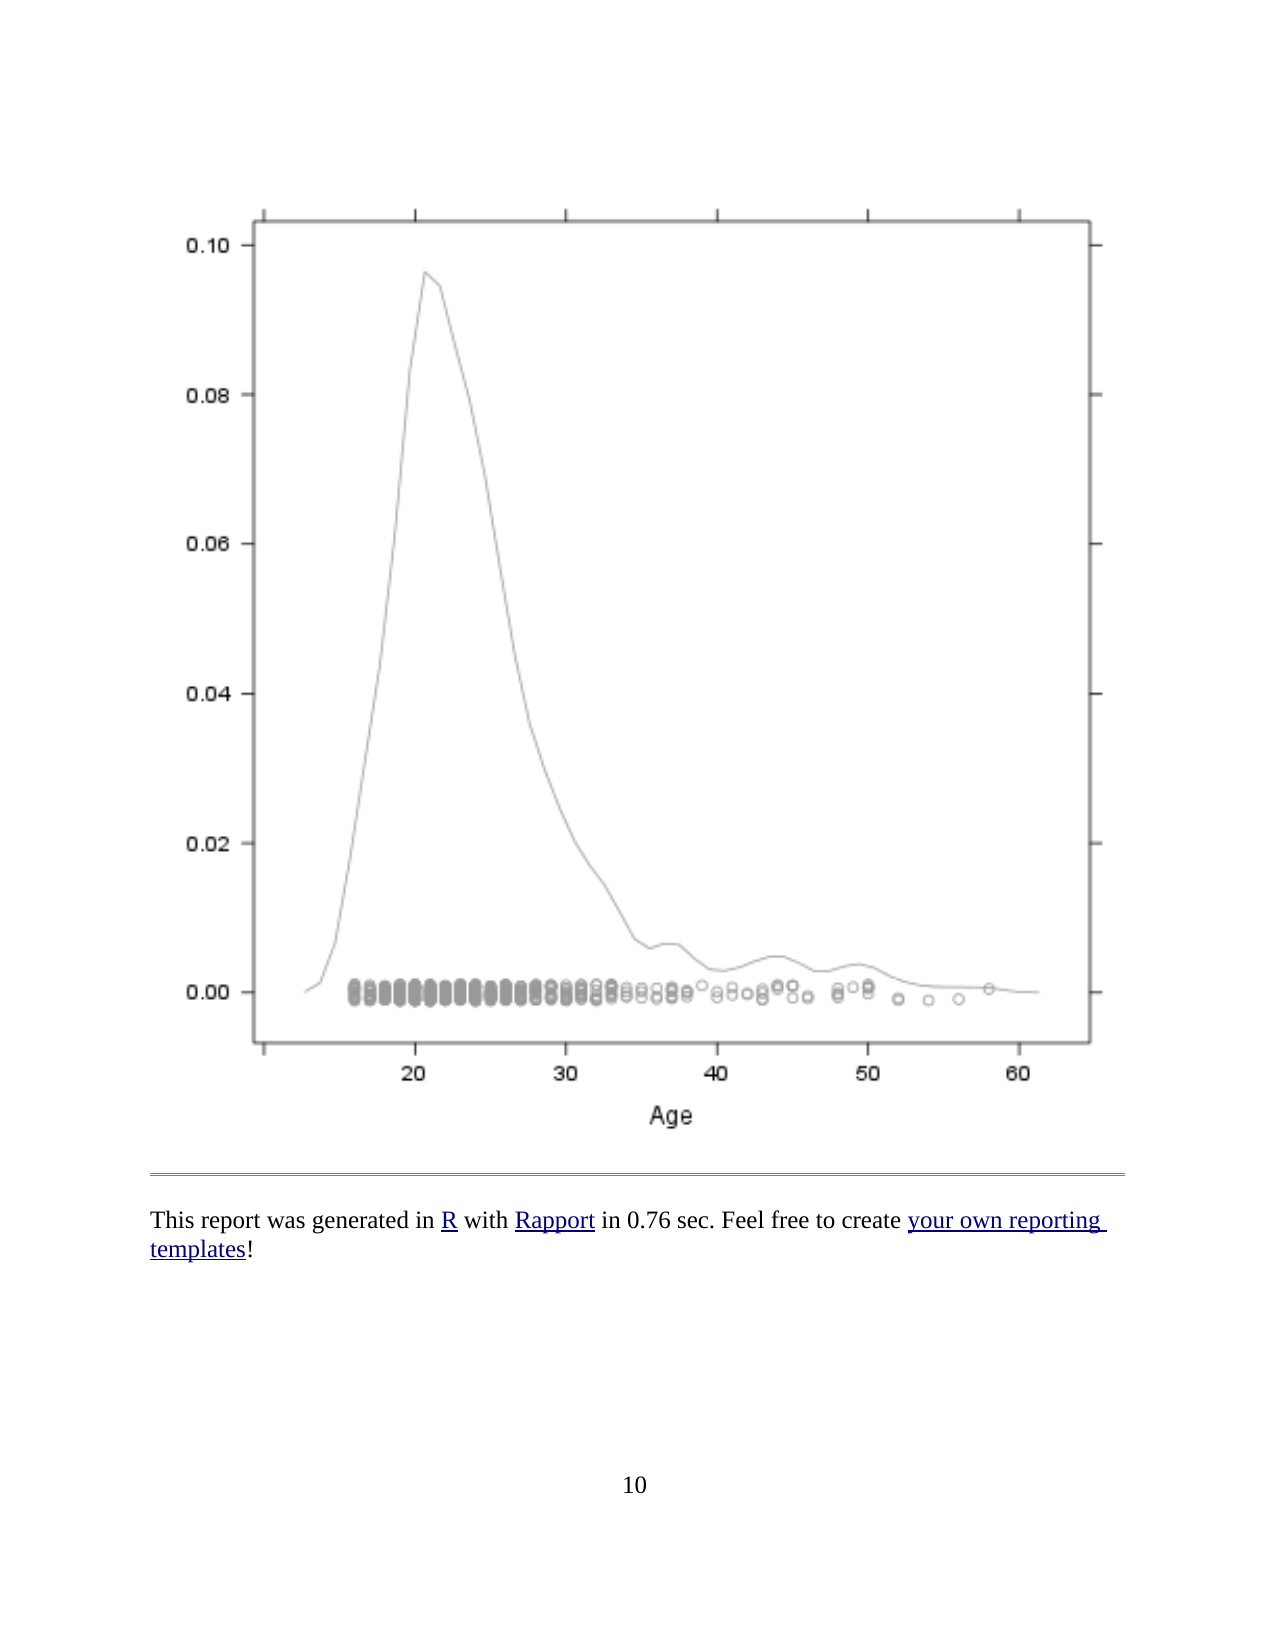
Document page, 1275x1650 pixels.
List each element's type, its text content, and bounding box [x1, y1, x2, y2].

picture [150, 150, 1150, 1150]
text This report was generated in R with Rapport in 0.76 sec. Feel free to create your own reporting templates! [150, 1205, 1125, 1263]
